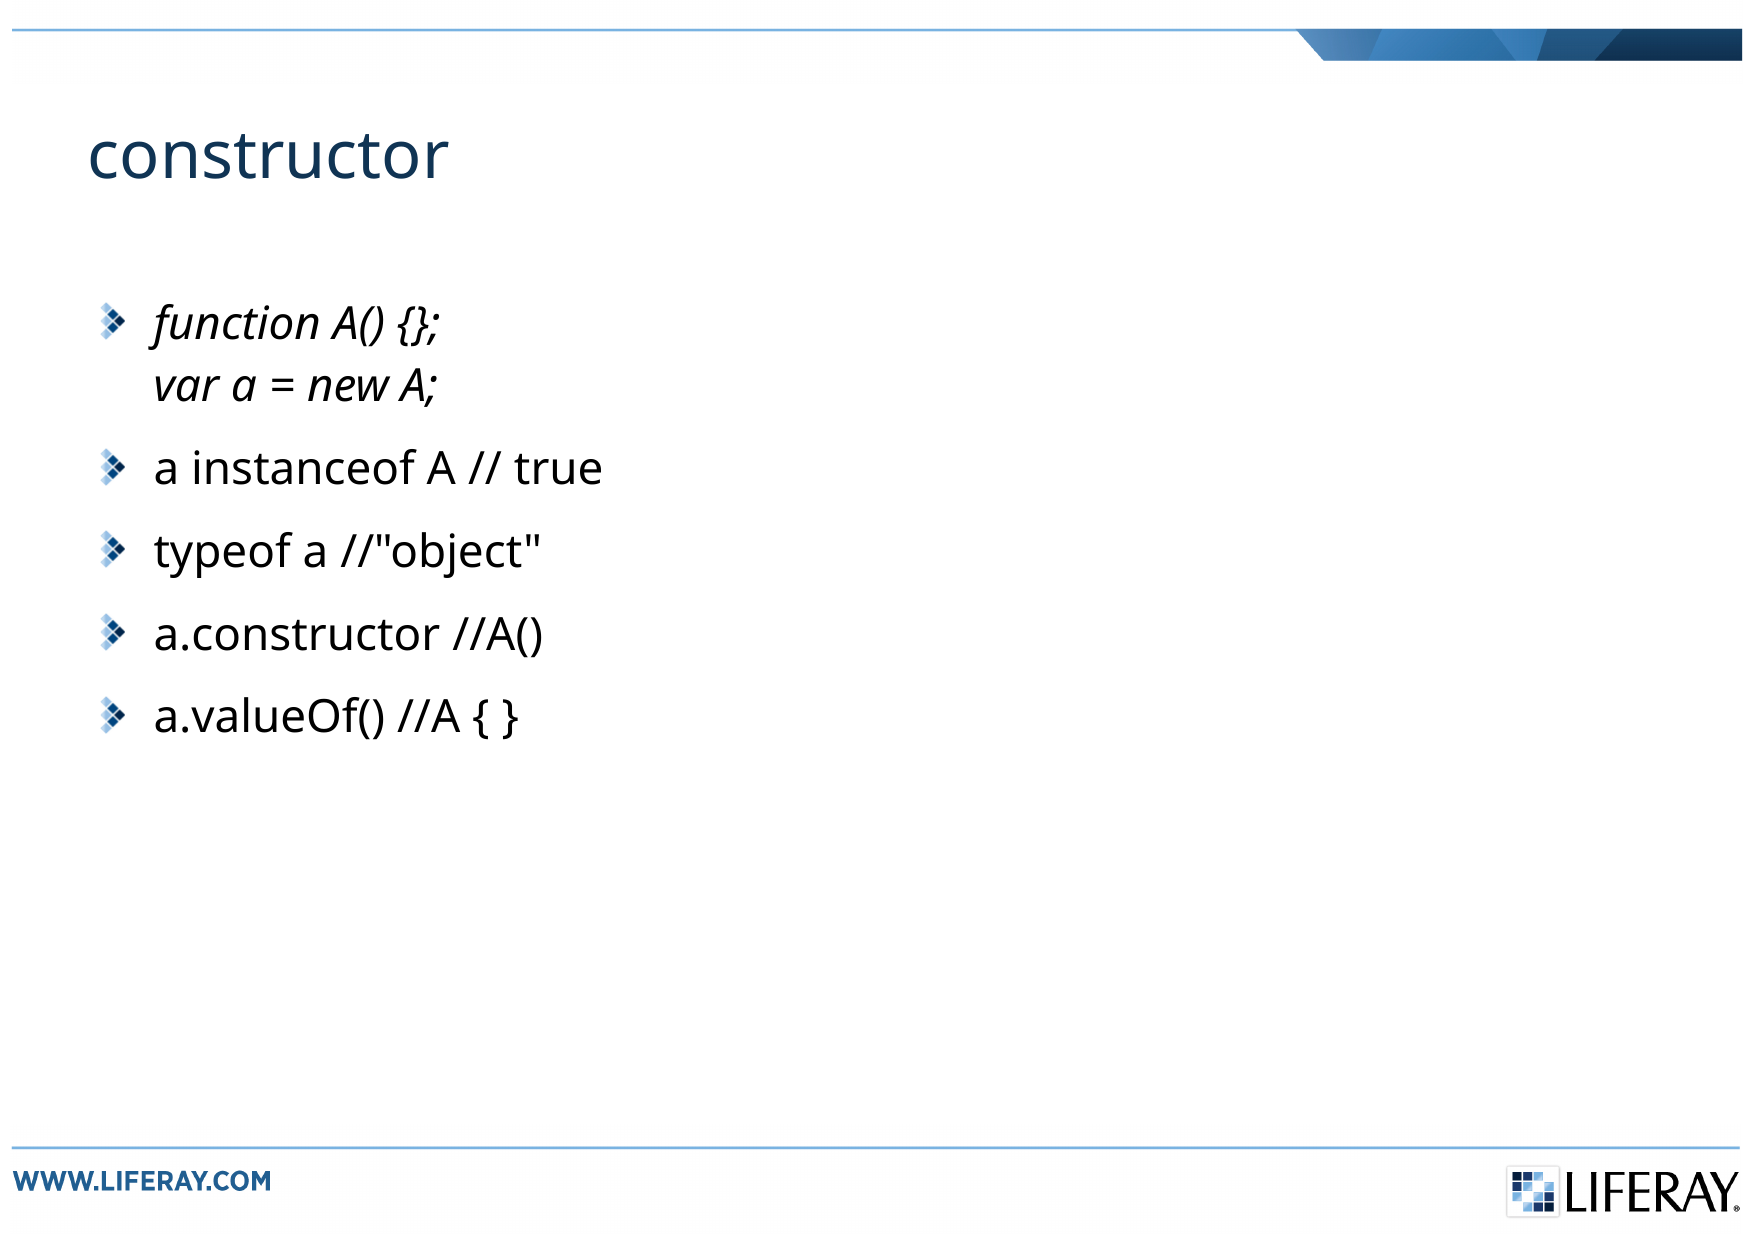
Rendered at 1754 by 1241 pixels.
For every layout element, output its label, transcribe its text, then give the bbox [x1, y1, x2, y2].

list function A() {}; var a = new A; a instanceof A // true typeof a //"object" a.constructor //A() a.valueOf() //A { } [82, 290, 1571, 1126]
title constructor [87, 49, 1667, 257]
picture [12, 0, 1743, 84]
picture [10, 1124, 1741, 1234]
